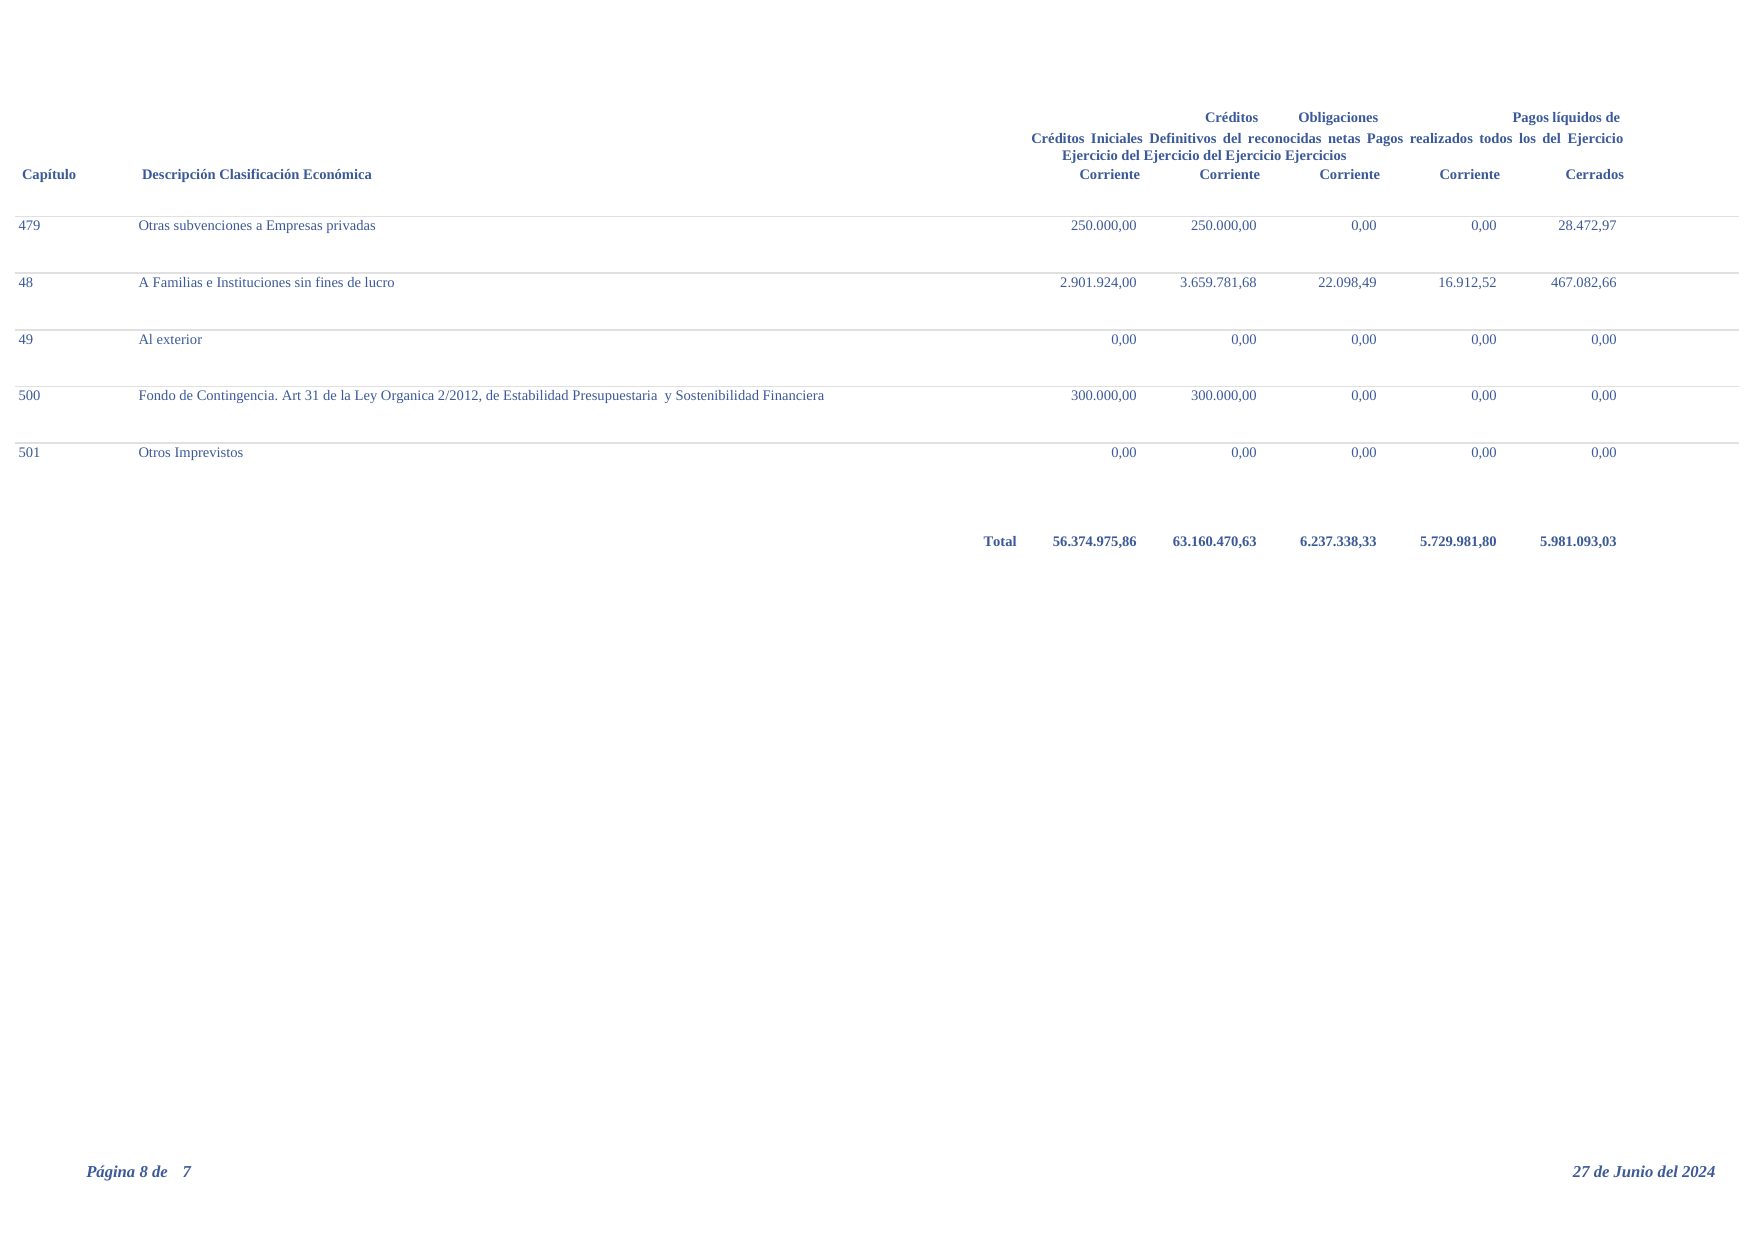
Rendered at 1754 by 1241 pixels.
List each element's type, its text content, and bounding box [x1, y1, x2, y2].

table_cell 3.659.781,68 [1173, 274, 1300, 329]
table_cell 0,00 [1053, 331, 1173, 386]
table_cell [983, 274, 1053, 329]
table_cell 28.472,97 [1540, 217, 1739, 272]
table_cell 5.729.981,80 [1420, 499, 1540, 560]
table_cell 300.000,00 [1173, 387, 1300, 442]
table_cell 250.000,00 [1173, 217, 1300, 272]
table_cell 0,00 [1300, 387, 1420, 442]
table_cell 0,00 [1420, 331, 1540, 386]
table_cell 0,00 [1173, 331, 1300, 386]
table_cell 0,00 [1540, 331, 1739, 386]
table_cell 0,00 [1420, 217, 1540, 272]
table_cell Fondo de Contingencia. Art 31 de la Ley Organica 2/2012, de Estabilidad Presupuestaria y Sostenibilidad Financiera [138, 387, 983, 442]
table_cell [15, 499, 138, 560]
table_cell 56.374.975,86 [1053, 499, 1173, 560]
table_cell [983, 331, 1053, 386]
table_cell 467.082,66 [1540, 274, 1739, 329]
table_cell 5.981.093,03 [1540, 499, 1739, 560]
table_cell A Familias e Instituciones sin fines de lucro [138, 274, 983, 329]
table_cell [983, 387, 1053, 442]
table_cell 0,00 [1540, 444, 1739, 499]
table_cell 16.912,52 [1420, 274, 1540, 329]
table_cell Total [983, 499, 1053, 560]
table_cell Al exterior [138, 331, 983, 386]
table_cell 22.098,49 [1300, 274, 1420, 329]
table_cell 0,00 [1540, 387, 1739, 442]
table_cell 0,00 [1053, 444, 1173, 499]
table_cell Otros Imprevistos [138, 444, 983, 499]
table_cell 0,00 [1420, 444, 1540, 499]
table_cell 479 [15, 217, 138, 272]
table_cell [138, 499, 983, 560]
table_cell 501 [15, 444, 138, 499]
table_cell 6.237.338,33 [1300, 499, 1420, 560]
table_cell 0,00 [1300, 331, 1420, 386]
table_cell 250.000,00 [1053, 217, 1173, 272]
table_cell 0,00 [1173, 444, 1300, 499]
table_cell 0,00 [1300, 217, 1420, 272]
table_cell 49 [15, 331, 138, 386]
table_cell 500 [15, 387, 138, 442]
table_cell [983, 217, 1053, 272]
table_cell Otras subvenciones a Empresas privadas [138, 217, 983, 272]
table_cell 300.000,00 [1053, 387, 1173, 442]
table_cell 63.160.470,63 [1173, 499, 1300, 560]
table_cell 48 [15, 274, 138, 329]
table_cell [983, 444, 1053, 499]
table_cell 2.901.924,00 [1053, 274, 1173, 329]
table_cell 0,00 [1420, 387, 1540, 442]
table_cell 0,00 [1300, 444, 1420, 499]
